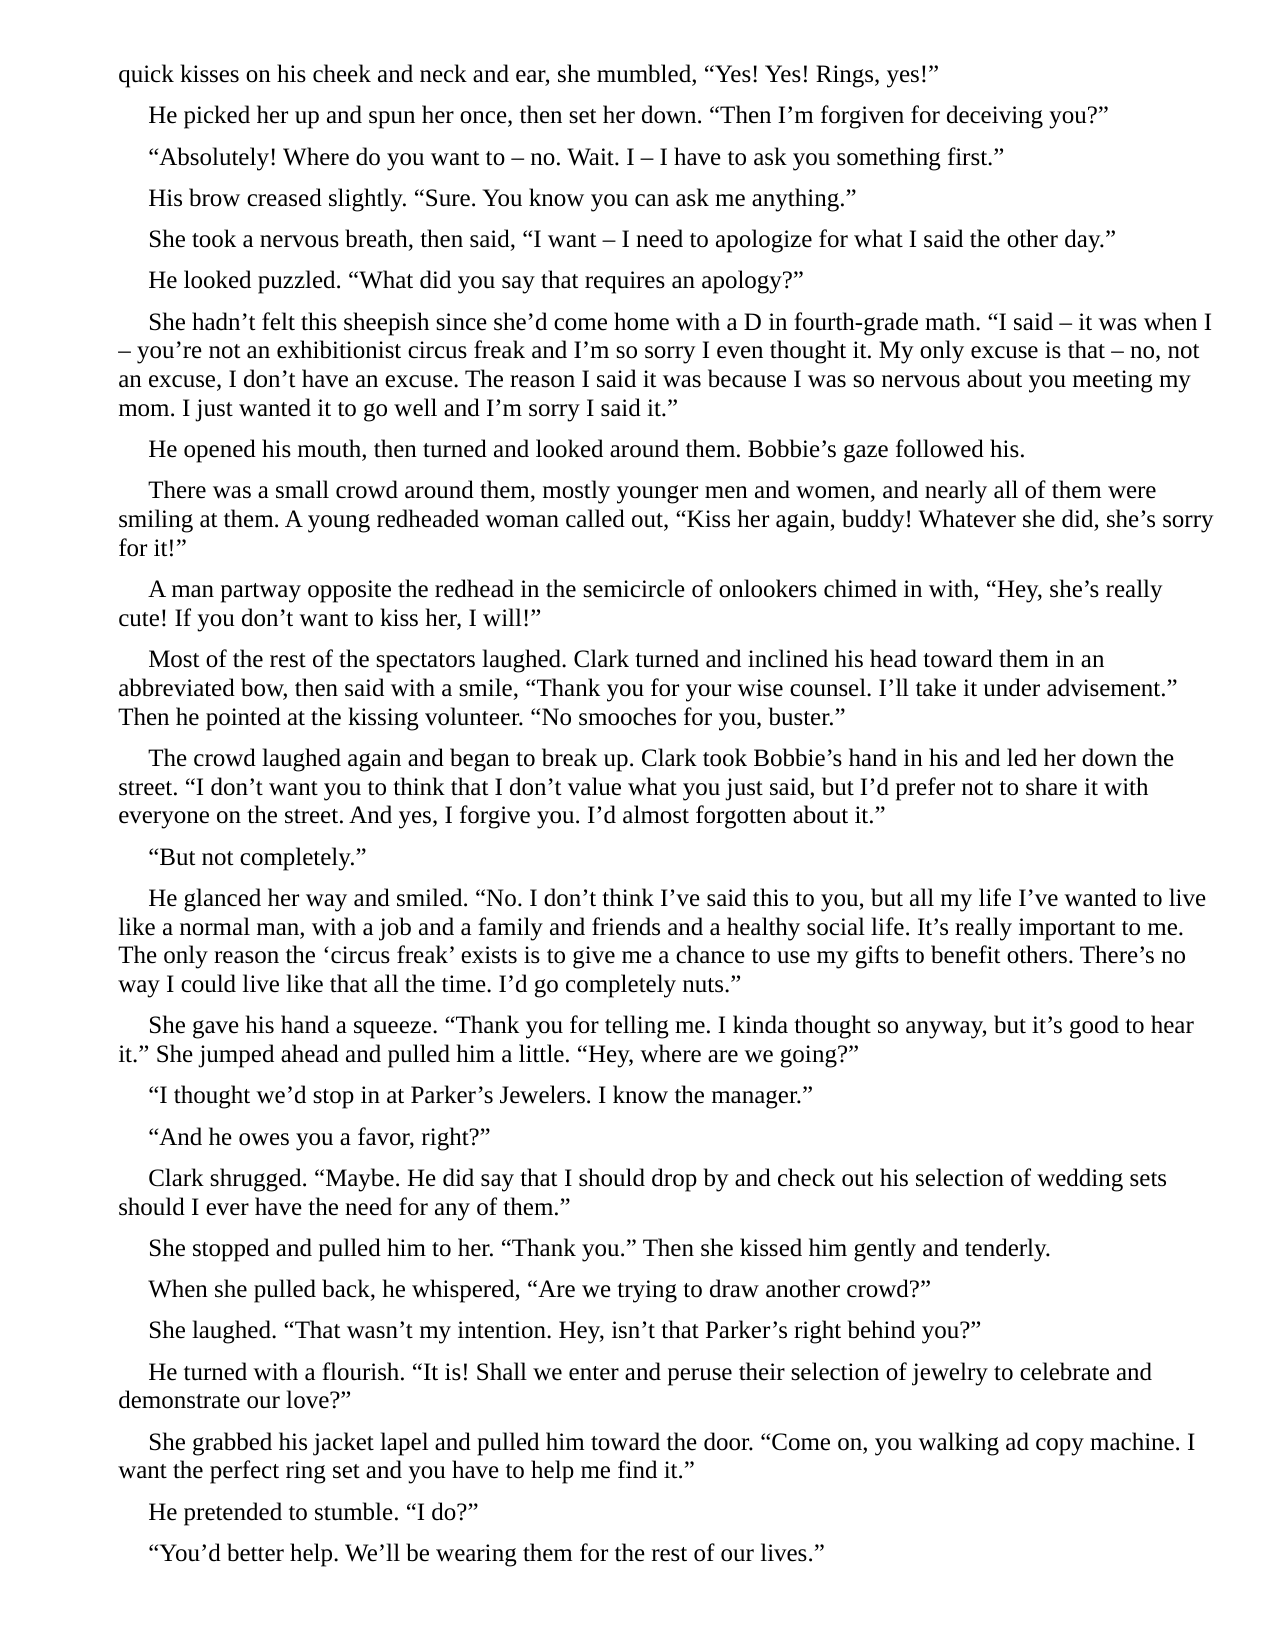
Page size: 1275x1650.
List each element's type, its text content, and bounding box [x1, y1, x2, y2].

text He pretended to stumble. “I do?” [118, 1497, 1216, 1525]
text The crowd laughed again and began to break up. Clark took Bobbie’s hand in his and led her down the street. “I don’t want you to think that I don’t value what you just said, but I’d prefer not to share it with everyone on the street. And yes, I forgive you. I’d almost forgotten about it.” [118, 743, 1216, 829]
text “I thought we’d stop in at Parker’s Jewelers. I know the manager.” [118, 1080, 1216, 1109]
text “You’d better help. We’ll be wearing them for the rest of our lives.” [118, 1538, 1216, 1567]
text She laughed. “That wasn’t my intention. Hey, isn’t that Parker’s right behind you?” [118, 1315, 1216, 1344]
text He opened his mouth, then turned and looked around them. Bobbie’s gaze followed his. [118, 434, 1216, 463]
text “And he owes you a favor, right?” [118, 1122, 1216, 1150]
text Most of the rest of the spectators laughed. Clark turned and inclined his head toward them in an abbreviated bow, then said with a smile, “Thank you for your wise counsel. I’ll take it under advisement.” Then he pointed at the kissing volunteer. “No smooches for you, buster.” [118, 644, 1216, 730]
text She grabbed his jacket lapel and pulled him toward the door. “Come on, you walking ad copy machine. I want the perfect ring set and you have to help me find it.” [118, 1427, 1216, 1484]
text She stopped and pulled him to her. “Thank you.” Then she kissed him gently and tenderly. [118, 1233, 1216, 1262]
text He looked puzzled. “What did you say that requires an apology?” [118, 265, 1216, 294]
text When she pulled back, he whispered, “Are we trying to draw another crowd?” [118, 1274, 1216, 1303]
text She took a nervous breath, then said, “I want – I need to apologize for what I said the other day.” [118, 224, 1216, 253]
text Clark shrugged. “Maybe. He did say that I should drop by and check out his selection of wedding sets should I ever have the need for any of them.” [118, 1163, 1216, 1220]
text He turned with a flourish. “It is! Shall we enter and peruse their selection of jewelry to celebrate and demonstrate our love?” [118, 1357, 1216, 1414]
text She gave his hand a squeeze. “Thank you for telling me. I kinda thought so anyway, but it’s good to hear it.” She jumped ahead and pulled him a little. “Hey, where are we going?” [118, 1010, 1216, 1068]
text She hadn’t felt this sheepish since she’d come home with a D in fourth-grade math. “I said – it was when I – you’re not an exhibitionist circus freak and I’m so sorry I even thought it. My only excuse is that – no, not an excuse, I don’t have an excuse. The reason I said it was because I was so nervous about you meeting my mom. I just wanted it to go well and I’m sorry I said it.” [118, 307, 1216, 422]
text A man partway opposite the redhead in the semicircle of onlookers chimed in with, “Hey, she’s really cute! If you don’t want to kiss her, I will!” [118, 574, 1216, 632]
text There was a small crowd around them, mostly younger men and women, and nearly all of them were smiling at them. A young redheaded woman called out, “Kiss her again, buddy! Whatever she did, she’s sorry for it!” [118, 475, 1216, 562]
text His brow creased slightly. “Sure. You know you can ask me anything.” [118, 183, 1216, 212]
text “But not completely.” [118, 842, 1216, 870]
text “Absolutely! Where do you want to – no. Wait. I – I have to ask you something first.” [118, 142, 1216, 170]
text He glanced her way and smiled. “No. I don’t think I’ve said this to you, but all my life I’ve wanted to live like a normal man, with a job and a family and friends and a healthy social life. It’s really important to me. The only reason the ‘circus freak’ exists is to give me a chance to use my gifts to benefit others. There’s no way I could live like that all the time. I’d go completely nuts.” [118, 883, 1216, 998]
text He picked her up and spun her once, then set her down. “Then I’m forgiven for deceiving you?” [118, 100, 1216, 129]
text quick kisses on his cheek and neck and ear, she mumbled, “Yes! Yes! Rings, yes!” [118, 59, 1216, 88]
